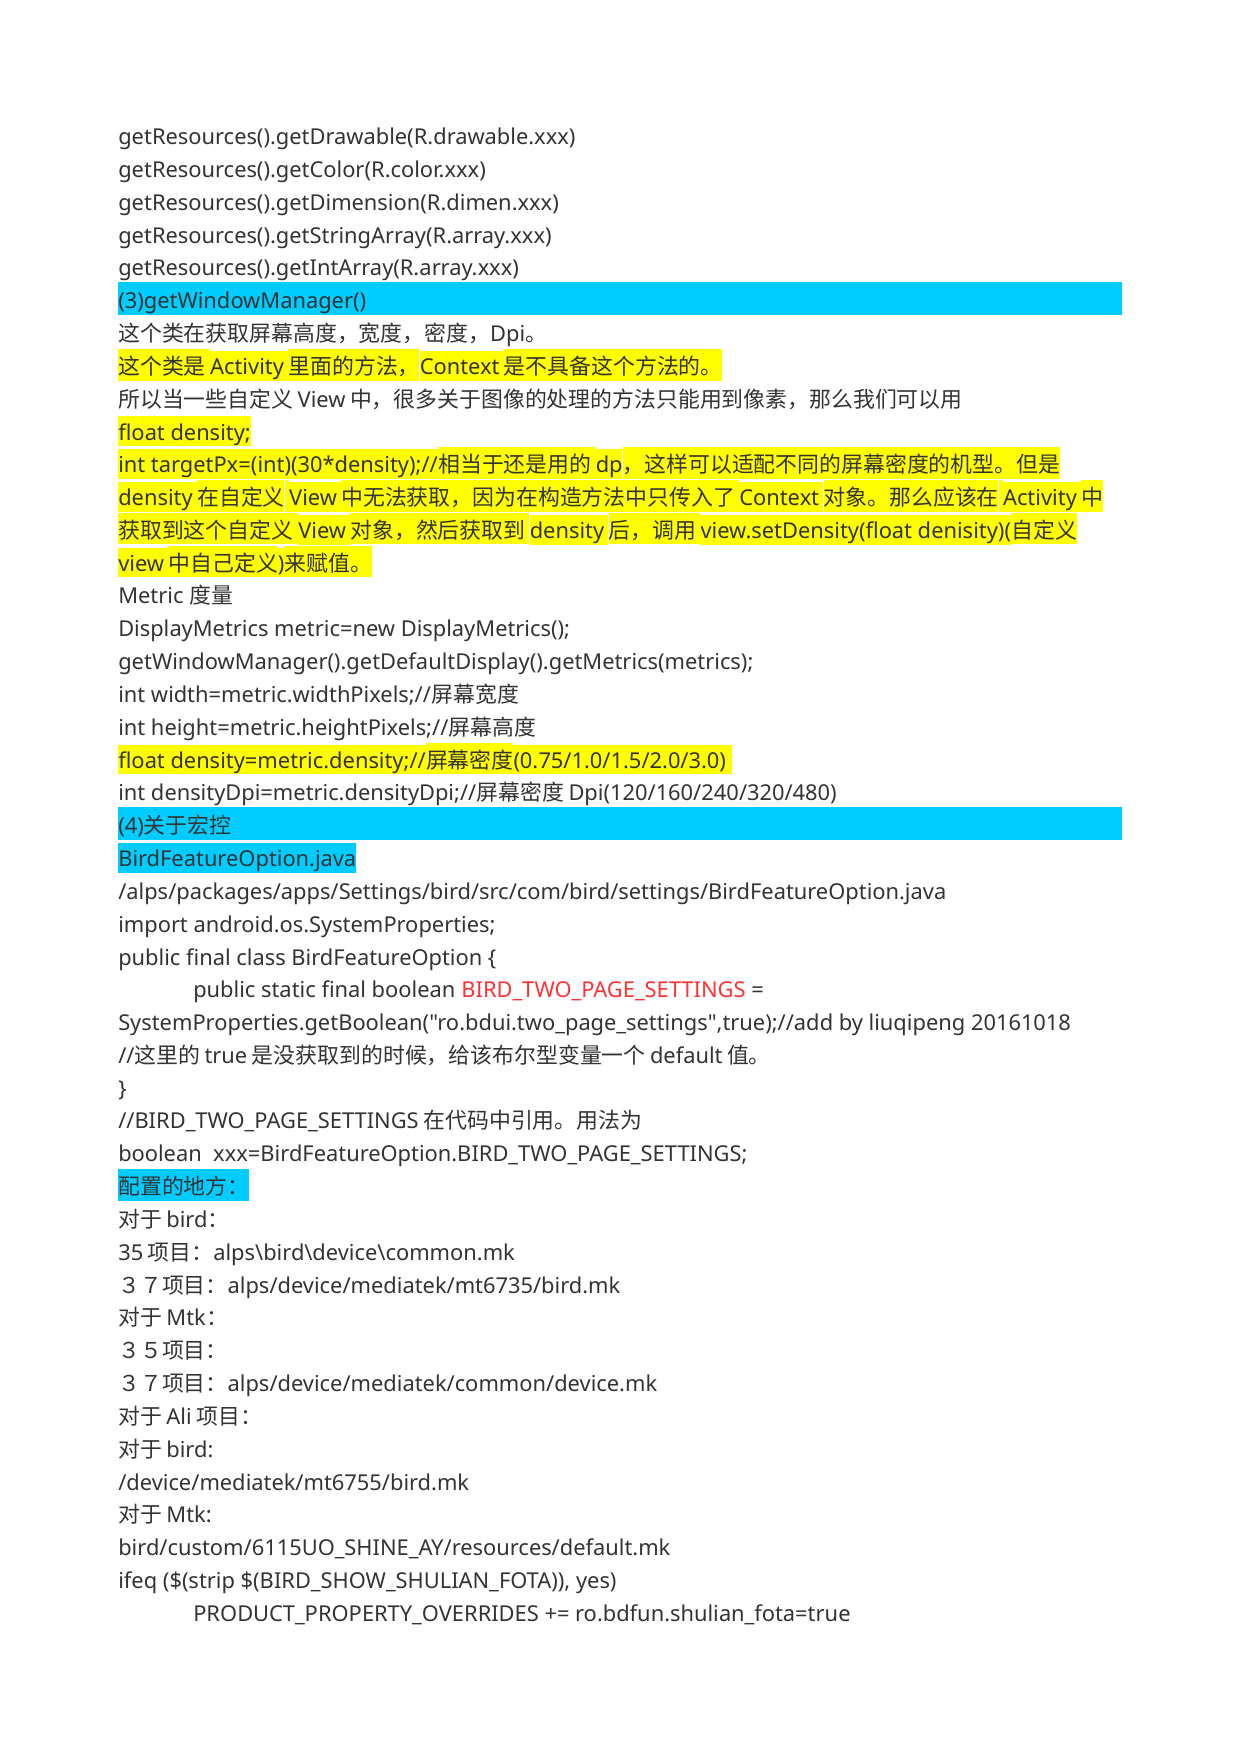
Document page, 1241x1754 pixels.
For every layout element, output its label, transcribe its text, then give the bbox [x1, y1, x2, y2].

text 所以当一些自定义View中，很多关于图像的处理的方法只能用到像素，那么我们可以用 [118, 381, 1122, 413]
text public static final boolean BIRD_TWO_PAGE_SETTINGS = SystemProperties.getBoolean("ro.bdui.two_page_settings",true);//add by liuqipeng 20161018 [118, 971, 1122, 1037]
text import android.os.SystemProperties; [118, 906, 1122, 938]
text (4)关于宏控 [118, 807, 1122, 840]
text public final class BirdFeatureOption { [118, 938, 1122, 971]
text getResources().getIntArray(R.array.xxx) [118, 249, 1122, 282]
text float density=metric.density;//屏幕密度(0.75/1.0/1.5/2.0/3.0) [118, 742, 1122, 774]
text Metric 度量 [118, 577, 1122, 610]
text getWindowManager().getDefaultDisplay().getMetrics(metrics); [118, 643, 1122, 676]
text ifeq ($(strip $(BIRD_SHOW_SHULIAN_FOTA)), yes) [118, 1562, 1122, 1595]
text 35项目：alps\bird\device\common.mk [118, 1234, 1122, 1267]
text //BIRD_TWO_PAGE_SETTINGS在代码中引用。用法为 [118, 1102, 1122, 1135]
text 对于bird： [118, 1201, 1122, 1234]
text /alps/packages/apps/Settings/bird/src/com/bird/settings/BirdFeatureOption.java [118, 873, 1122, 906]
text float density; [118, 413, 1122, 446]
text (3)getWindowManager() [118, 282, 1122, 315]
text 对于bird: [118, 1431, 1122, 1463]
text getResources().getDrawable(R.drawable.xxx) [118, 118, 1122, 151]
text int height=metric.heightPixels;//屏幕高度 [118, 709, 1122, 742]
text BirdFeatureOption.java [118, 840, 1122, 873]
text /device/mediatek/mt6755/bird.mk [118, 1463, 1122, 1496]
text 对于Ali项目： [118, 1398, 1122, 1431]
text int targetPx=(int)(30*density);//相当于还是用的dp，这样可以适配不同的屏幕密度的机型。但是density在自定义View中无法获取，因为在构造方法中只传入了Context对象。那么应该在Activity中获取到这个自定义 View对象，然后获取到density后，调用view.setDensity(float denisity)(自定义view中自己定义)来赋值。 [118, 446, 1122, 577]
text ３７项目：alps/device/mediatek/mt6735/bird.mk [118, 1267, 1122, 1299]
text 对于Mtk： [118, 1299, 1122, 1332]
text 这个类是Activity里面的方法，Context是不具备这个方法的。 [118, 348, 1122, 381]
text boolean xxx=BirdFeatureOption.BIRD_TWO_PAGE_SETTINGS; [118, 1135, 1122, 1168]
text //这里的true是没获取到的时候，给该布尔型变量一个default值。 [118, 1037, 1122, 1070]
text PRODUCT_PROPERTY_OVERRIDES += ro.bdfun.shulian_fota=true [118, 1595, 1122, 1627]
text 对于Mtk: [118, 1496, 1122, 1529]
text ３５项目： [118, 1332, 1122, 1365]
text ３７项目：alps/device/mediatek/common/device.mk [118, 1365, 1122, 1398]
text getResources().getStringArray(R.array.xxx) [118, 217, 1122, 249]
text 这个类在获取屏幕高度，宽度，密度，Dpi。 [118, 315, 1122, 348]
text int width=metric.widthPixels;//屏幕宽度 [118, 676, 1122, 709]
text } [118, 1070, 1122, 1102]
text int densityDpi=metric.densityDpi;//屏幕密度Dpi(120/160/240/320/480) [118, 774, 1122, 807]
text DisplayMetrics metric=new DisplayMetrics(); [118, 610, 1122, 643]
text 配置的地方： [118, 1168, 1122, 1201]
text getResources().getColor(R.color.xxx) [118, 151, 1122, 184]
text getResources().getDimension(R.dimen.xxx) [118, 184, 1122, 217]
text bird/custom/6115UO_SHINE_AY/resources/default.mk [118, 1529, 1122, 1562]
